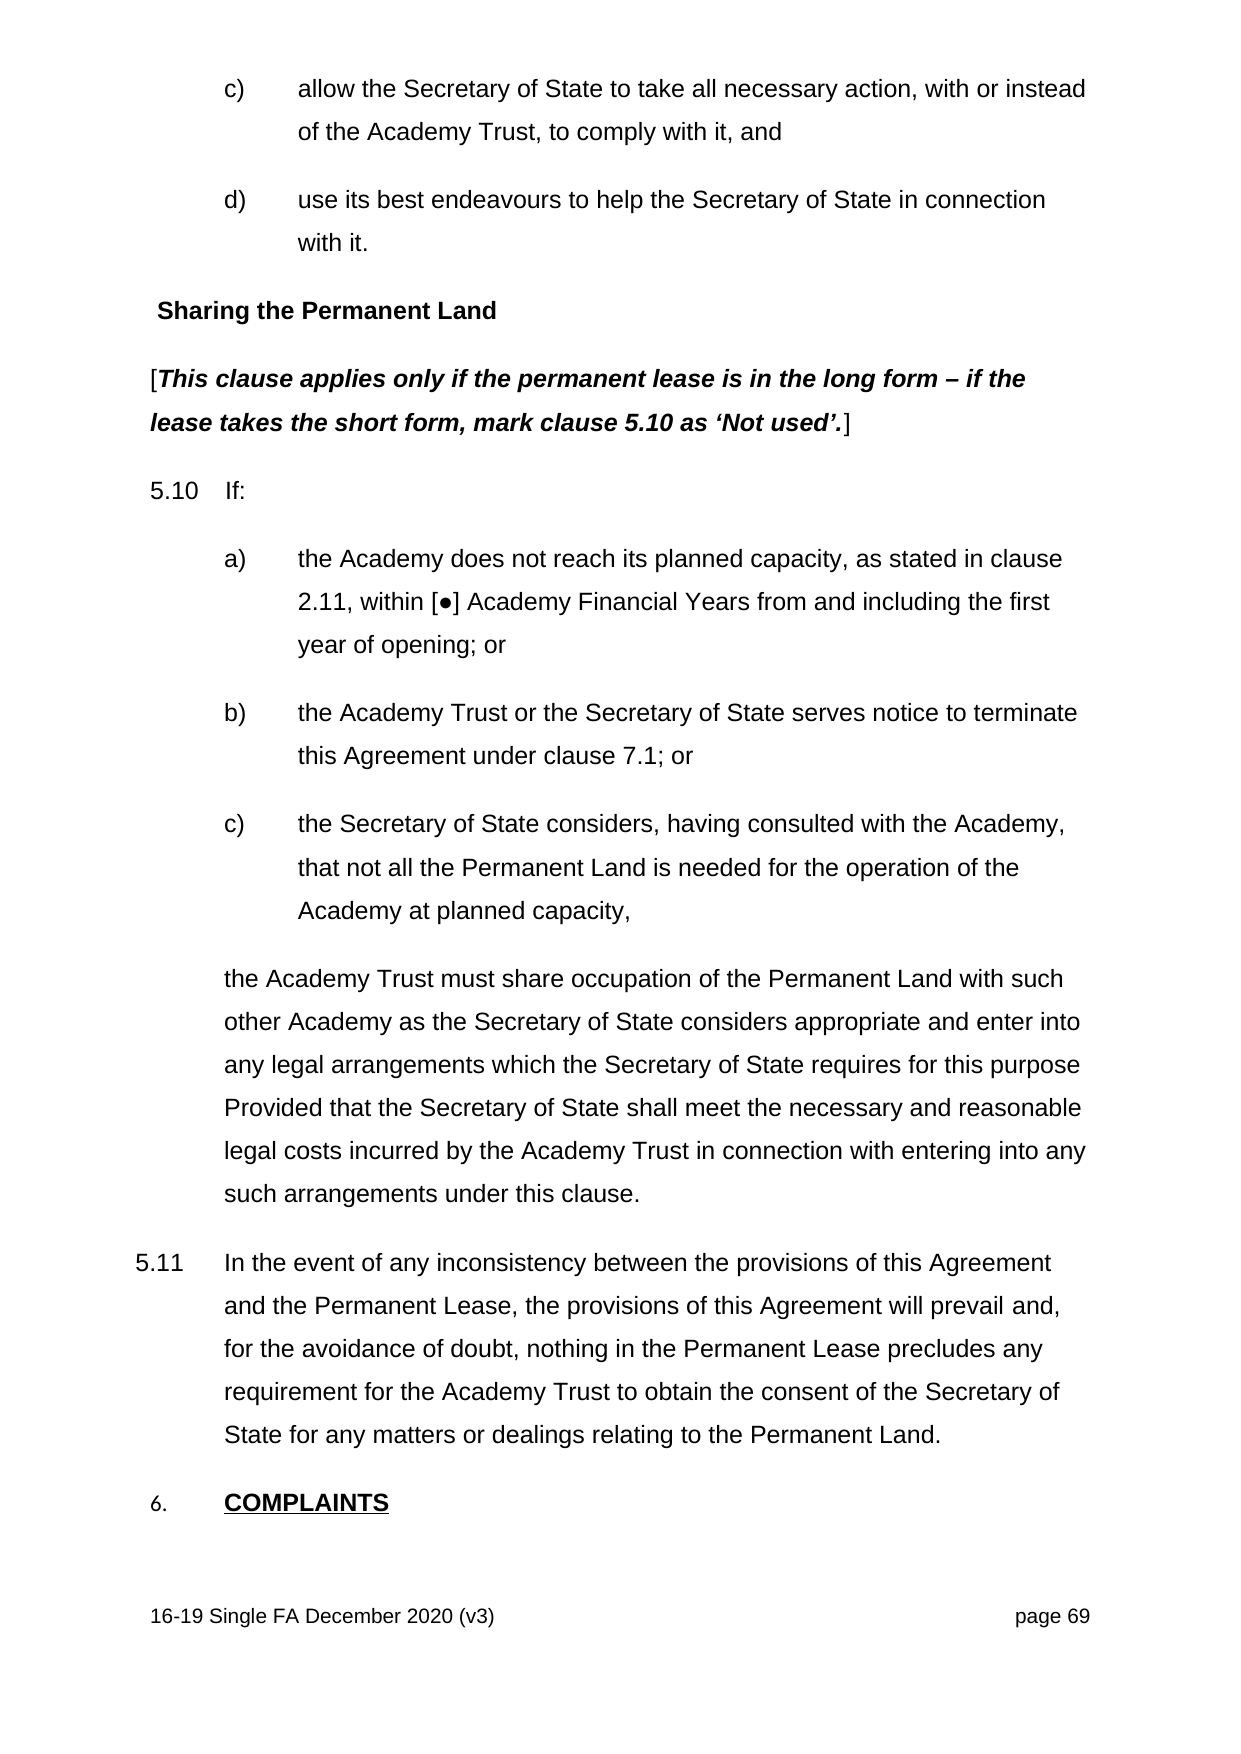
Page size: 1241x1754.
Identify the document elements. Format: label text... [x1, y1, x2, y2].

text 5.11 In the event of any inconsistency between the provisions of this Agreement and the Permanent Lease, the provisions of this Agreement will prevail and, for the avoidance of doubt, nothing in the Permanent Lease precludes any requirement for the Academy Trust to obtain the consent of the Secretary of State for any matters or dealings relating to the Permanent Land. [135, 1247, 1090, 1449]
list COMPLAINTS [150, 1488, 1090, 1517]
text c) allow the Secretary of State to take all necessary action, with or instead of the Academy Trust, to comply with it, and [224, 74, 1090, 146]
text 5.10 If: [150, 476, 1090, 504]
text d) use its best endeavours to help the Secretary of State in connection with it. [224, 185, 1090, 257]
text [This clause applies only if the permanent lease is in the long form – if the lease takes the short form, mark clause 5.10 as ‘Not used’.] [150, 364, 1090, 436]
text a) the Academy does not reach its planned capacity, as stated in clause 2.11, within [●] Academy Financial Years from and including the first year of opening; or [224, 544, 1090, 659]
text c) the Secretary of State considers, having consulted with the Academy, that not all the Permanent Land is needed for the operation of the Academy at planned capacity, [224, 809, 1090, 924]
text the Academy Trust must share occupation of the Permanent Land with such other Academy as the Secretary of State considers appropriate and enter into any legal arrangements which the Secretary of State requires for this purpose Provided that the Secretary of State shall meet the necessary and reasonable legal costs incurred by the Academy Trust in connection with entering into any such arrangements under this clause. [224, 964, 1090, 1208]
text b) the Academy Trust or the Secretary of State serves notice to terminate this Agreement under clause 7.1; or [224, 698, 1090, 770]
text Sharing the Permanent Land [150, 296, 1090, 325]
